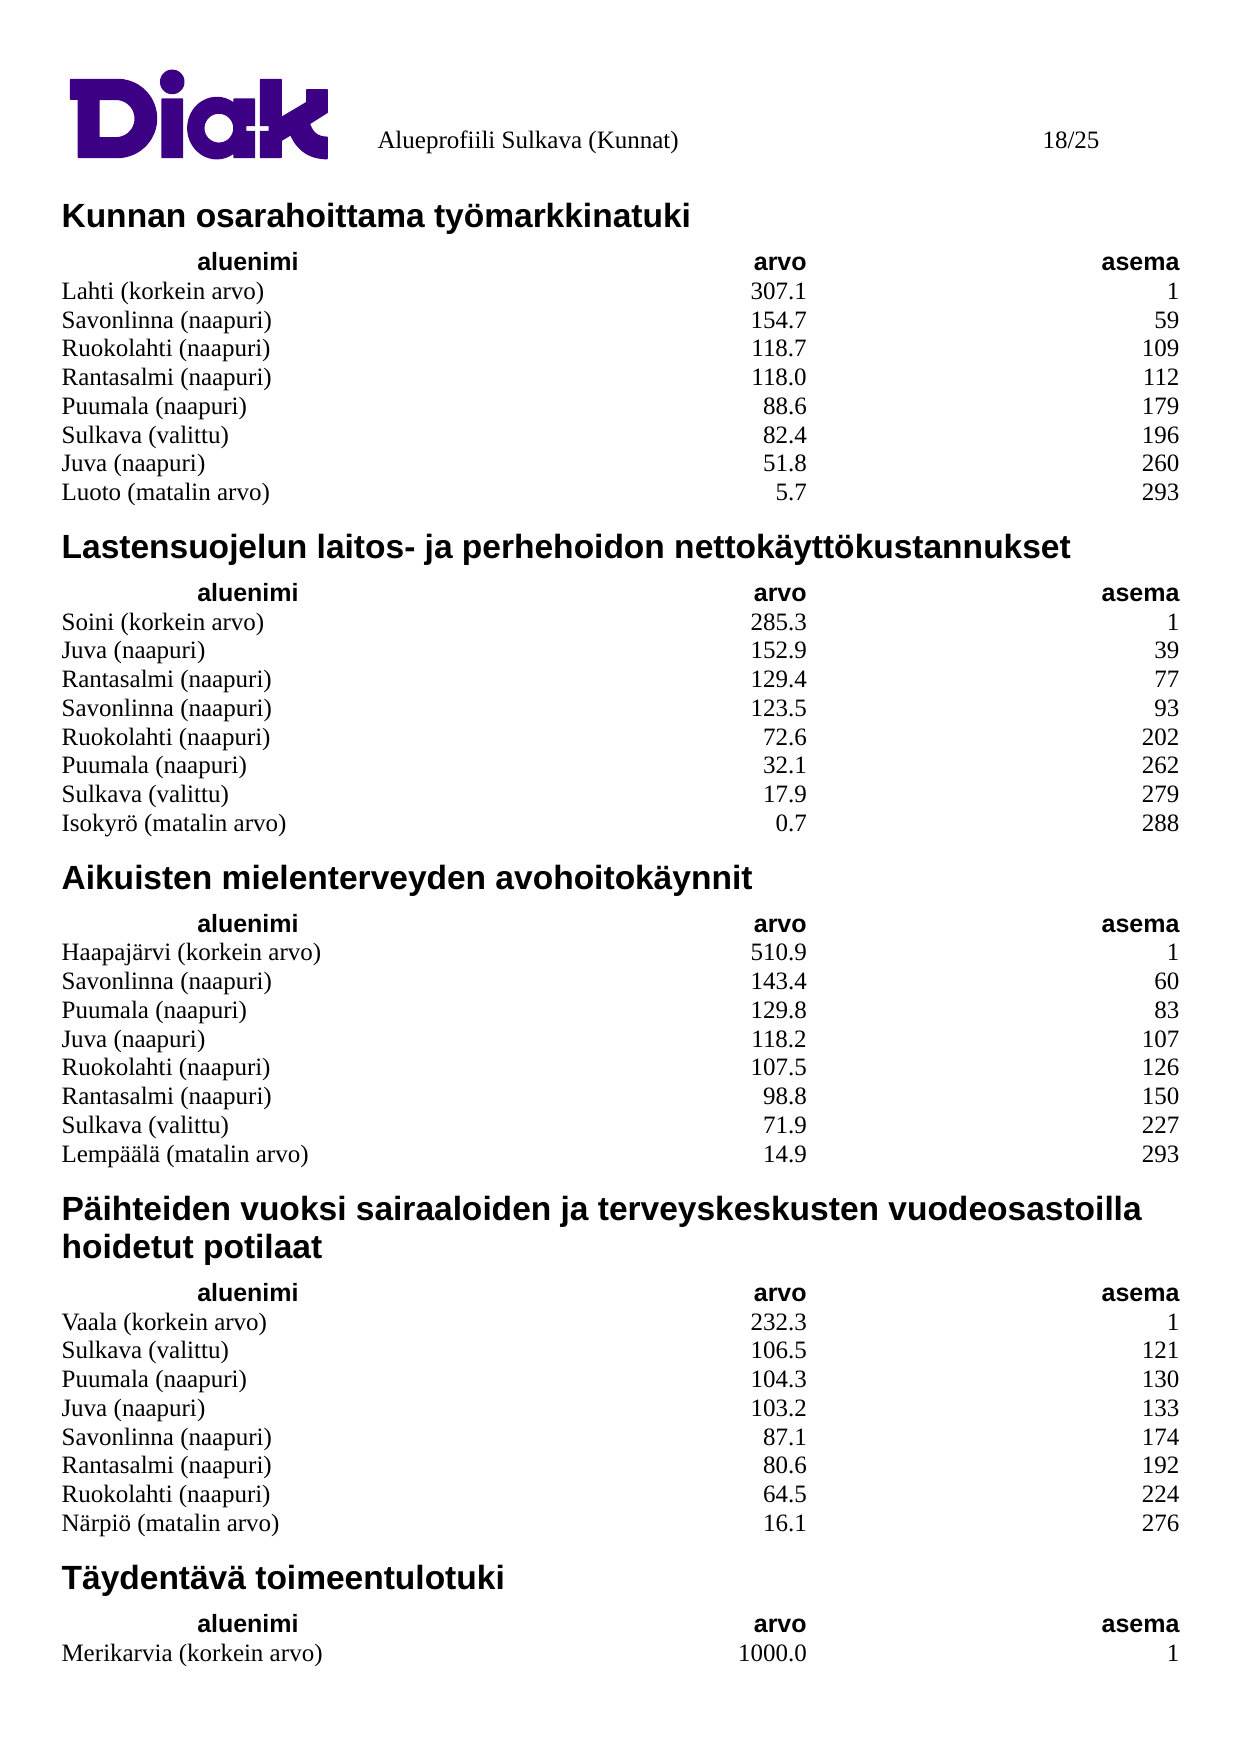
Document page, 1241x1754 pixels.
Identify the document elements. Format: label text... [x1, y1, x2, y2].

table_cell Ruokolahti (naapuri) [61, 1053, 434, 1081]
table_header asema [806, 1278, 1179, 1307]
table_cell Sulkava (valittu) [61, 779, 434, 808]
table_header aluenimi [61, 1609, 434, 1638]
table_cell 121 [806, 1336, 1179, 1364]
table_cell Juva (naapuri) [61, 449, 434, 477]
subtitle Lastensuojelun laitos- ja perhehoidon nettokäyttökustannukset [61, 527, 1179, 566]
subtitle Päihteiden vuoksi sairaaloiden ja terveyskeskusten vuodeosastoilla hoidetut potilaat [61, 1188, 1179, 1266]
table_cell 143.4 [434, 966, 806, 995]
table_cell 1 [806, 938, 1179, 966]
table_cell 130 [806, 1364, 1179, 1393]
table_cell Lahti (korkein arvo) [61, 276, 434, 305]
table_cell 1 [806, 276, 1179, 305]
table_header aluenimi [61, 247, 434, 276]
table_cell 227 [806, 1110, 1179, 1139]
table_cell Isokyrö (matalin arvo) [61, 808, 434, 837]
table_cell Rantasalmi (naapuri) [61, 362, 434, 391]
table_cell Juva (naapuri) [61, 1024, 434, 1052]
table_cell Puumala (naapuri) [61, 1364, 434, 1393]
table_cell 150 [806, 1081, 1179, 1110]
table_header arvo [434, 1278, 806, 1307]
table_cell 118.7 [434, 334, 806, 362]
table_header aluenimi [61, 1278, 434, 1307]
table_cell Närpiö (matalin arvo) [61, 1508, 434, 1537]
table_cell 260 [806, 449, 1179, 477]
subtitle Kunnan osarahoittama työmarkkinatuki [61, 196, 1179, 235]
table_cell 232.3 [434, 1307, 806, 1336]
table_cell Rantasalmi (naapuri) [61, 1081, 434, 1110]
table_cell Juva (naapuri) [61, 1393, 434, 1422]
table_cell 59 [806, 305, 1179, 333]
table_cell Juva (naapuri) [61, 636, 434, 664]
table_cell Savonlinna (naapuri) [61, 966, 434, 995]
table_cell 152.9 [434, 636, 806, 664]
table_header arvo [434, 247, 806, 276]
table_cell 126 [806, 1053, 1179, 1081]
table_cell 93 [806, 693, 1179, 722]
table_header asema [806, 1609, 1179, 1638]
table_cell Merikarvia (korkein arvo) [61, 1638, 434, 1666]
table_cell 16.1 [434, 1508, 806, 1537]
table_cell 39 [806, 636, 1179, 664]
table_cell 64.5 [434, 1479, 806, 1508]
table_cell 104.3 [434, 1364, 806, 1393]
table_cell 293 [806, 477, 1179, 506]
table_cell Ruokolahti (naapuri) [61, 722, 434, 751]
table_header aluenimi [61, 909, 434, 937]
table_cell 109 [806, 334, 1179, 362]
table_cell 118.0 [434, 362, 806, 391]
table_cell 133 [806, 1393, 1179, 1422]
table_header asema [806, 247, 1179, 276]
table_cell 17.9 [434, 779, 806, 808]
table_cell Savonlinna (naapuri) [61, 693, 434, 722]
table_cell 202 [806, 722, 1179, 751]
table_cell 60 [806, 966, 1179, 995]
table_cell 307.1 [434, 276, 806, 305]
table_cell Lempäälä (matalin arvo) [61, 1139, 434, 1167]
table_cell 285.3 [434, 607, 806, 636]
table_cell 107.5 [434, 1053, 806, 1081]
table_cell 174 [806, 1422, 1179, 1451]
table_header arvo [434, 909, 806, 937]
table_cell 106.5 [434, 1336, 806, 1364]
table_cell Sulkava (valittu) [61, 420, 434, 448]
table_cell Savonlinna (naapuri) [61, 305, 434, 333]
table_cell Puumala (naapuri) [61, 391, 434, 420]
table_header arvo [434, 1609, 806, 1638]
table_cell 1 [806, 607, 1179, 636]
table_cell 276 [806, 1508, 1179, 1537]
table_cell 80.6 [434, 1451, 806, 1479]
table_cell 279 [806, 779, 1179, 808]
subtitle Täydentävä toimeentulotuki [61, 1558, 1179, 1596]
table_cell Savonlinna (naapuri) [61, 1422, 434, 1451]
table_cell 82.4 [434, 420, 806, 448]
table_cell Ruokolahti (naapuri) [61, 334, 434, 362]
table_cell 192 [806, 1451, 1179, 1479]
table_cell 129.4 [434, 664, 806, 693]
table_cell 118.2 [434, 1024, 806, 1052]
table_cell 14.9 [434, 1139, 806, 1167]
table_cell 71.9 [434, 1110, 806, 1139]
table_cell 88.6 [434, 391, 806, 420]
table_cell 154.7 [434, 305, 806, 333]
table_header arvo [434, 578, 806, 607]
table_cell Haapajärvi (korkein arvo) [61, 938, 434, 966]
table_cell 83 [806, 995, 1179, 1024]
table_header asema [806, 909, 1179, 937]
table_cell 0.7 [434, 808, 806, 837]
table_cell 196 [806, 420, 1179, 448]
table_header aluenimi [61, 578, 434, 607]
table_cell 107 [806, 1024, 1179, 1052]
table_cell Ruokolahti (naapuri) [61, 1479, 434, 1508]
table_cell Puumala (naapuri) [61, 751, 434, 779]
table_cell 5.7 [434, 477, 806, 506]
table_cell 288 [806, 808, 1179, 837]
table_cell 112 [806, 362, 1179, 391]
table_cell 1 [806, 1638, 1179, 1666]
table_cell 77 [806, 664, 1179, 693]
table_cell Luoto (matalin arvo) [61, 477, 434, 506]
table_cell 87.1 [434, 1422, 806, 1451]
table_cell 1000.0 [434, 1638, 806, 1666]
table_cell 129.8 [434, 995, 806, 1024]
table_cell 123.5 [434, 693, 806, 722]
table_cell 262 [806, 751, 1179, 779]
table_header asema [806, 578, 1179, 607]
table_cell 1 [806, 1307, 1179, 1336]
table_cell 32.1 [434, 751, 806, 779]
table_cell 72.6 [434, 722, 806, 751]
table_cell 224 [806, 1479, 1179, 1508]
table_cell Sulkava (valittu) [61, 1336, 434, 1364]
table_cell 293 [806, 1139, 1179, 1167]
table_cell 51.8 [434, 449, 806, 477]
table_cell Rantasalmi (naapuri) [61, 1451, 434, 1479]
table_cell Vaala (korkein arvo) [61, 1307, 434, 1336]
table_cell 179 [806, 391, 1179, 420]
table_cell 103.2 [434, 1393, 806, 1422]
subtitle Aikuisten mielenterveyden avohoitokäynnit [61, 858, 1179, 896]
table_cell 510.9 [434, 938, 806, 966]
table_cell Soini (korkein arvo) [61, 607, 434, 636]
table_cell 98.8 [434, 1081, 806, 1110]
table_cell Puumala (naapuri) [61, 995, 434, 1024]
table_cell Rantasalmi (naapuri) [61, 664, 434, 693]
table_cell Sulkava (valittu) [61, 1110, 434, 1139]
